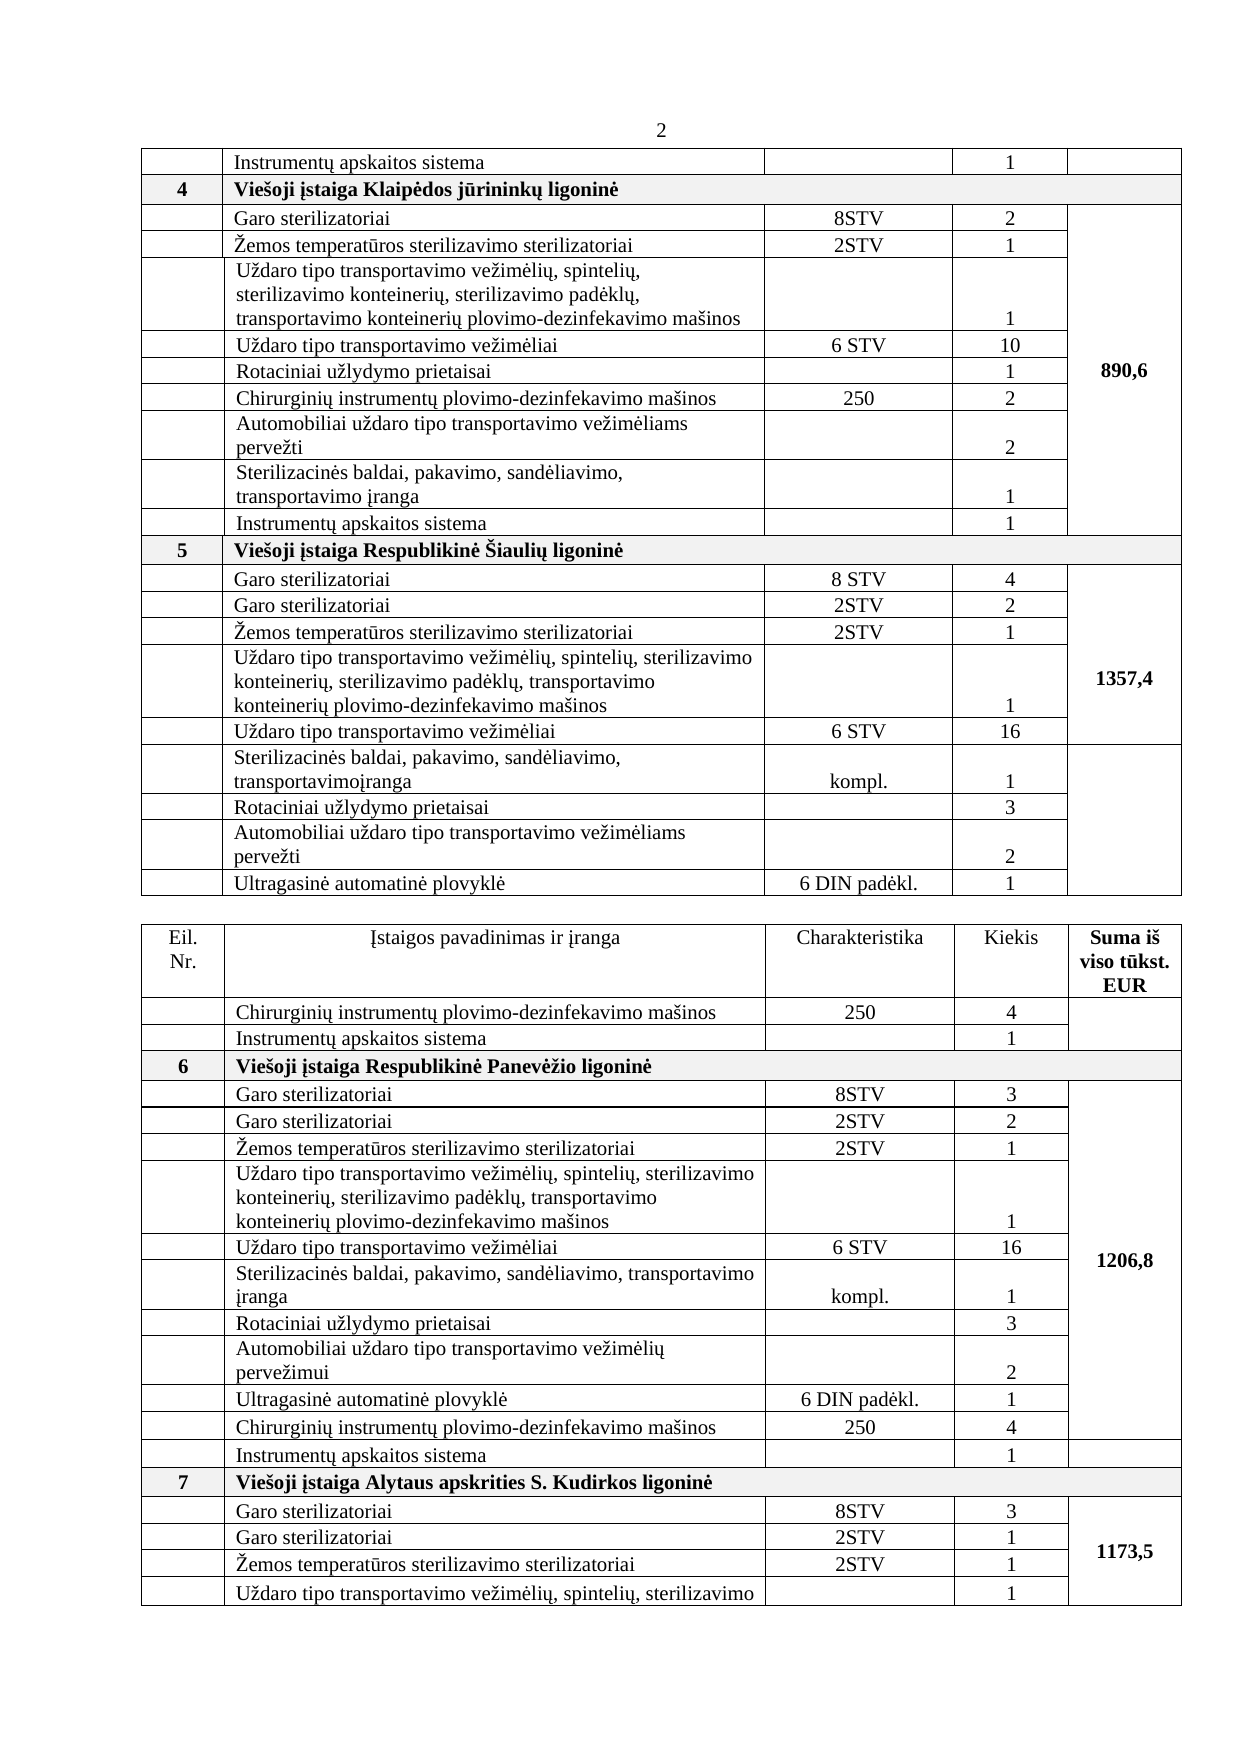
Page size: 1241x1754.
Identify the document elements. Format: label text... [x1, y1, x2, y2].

table_cell 1 [955, 1577, 1068, 1605]
table_cell Žemos temperatūros sterilizavimo sterilizatoriai [225, 1134, 765, 1159]
table_cell 1 [955, 1025, 1068, 1050]
table_cell 1 [955, 1550, 1068, 1576]
table_cell 2STV [766, 1524, 954, 1549]
table_cell 2 [953, 384, 1067, 410]
table_cell [142, 870, 222, 895]
table_cell 1 [953, 258, 1067, 330]
table_cell 2 [955, 1336, 1068, 1384]
table_cell [142, 1385, 224, 1411]
table_cell 1 [953, 645, 1067, 717]
table_cell 1 [953, 358, 1067, 383]
table_cell Automobiliai uždaro tipo transportavimo vežimėlių pervežimui [225, 1336, 765, 1384]
table_cell [1068, 149, 1181, 174]
table_cell [142, 1336, 224, 1384]
table_cell Sterilizacinės baldai, pakavimo, sandėliavimo, transportavimoįranga [223, 745, 764, 793]
table_cell Viešoji įstaiga Alytaus apskrities S. Kudirkos ligoninė [225, 1468, 1181, 1496]
table_cell 250 [766, 998, 954, 1024]
table_cell [765, 358, 952, 383]
table_header Kiekis [955, 925, 1068, 997]
table_cell Garo sterilizatoriai [225, 1497, 765, 1523]
table_cell [765, 794, 952, 819]
table_cell 8STV [765, 205, 952, 230]
table_cell 5 [142, 536, 222, 564]
table_cell 8 STV [765, 565, 952, 591]
table_cell 8STV [766, 1081, 954, 1106]
table_cell 6 STV [765, 331, 952, 357]
table_cell Instrumentų apskaitos sistema [225, 509, 764, 534]
table_cell 1173,5 [1069, 1497, 1181, 1605]
table_cell Chirurginių instrumentų plovimo-dezinfekavimo mašinos [225, 998, 765, 1024]
table_cell [142, 1134, 224, 1159]
table_cell Chirurginių instrumentų plovimo-dezinfekavimo mašinos [225, 1412, 765, 1439]
table_cell Ultragasinė automatinė plovyklė [225, 1385, 765, 1411]
table_cell Žemos temperatūros sterilizavimo sterilizatoriai [223, 231, 764, 257]
table_cell Instrumentų apskaitos sistema [225, 1440, 765, 1467]
table_cell [142, 231, 222, 257]
table_cell 2 [953, 205, 1067, 230]
table_cell [142, 358, 224, 383]
table_cell [142, 718, 222, 743]
table_header Įstaigos pavadinimas ir įranga [225, 925, 765, 997]
table_cell 1 [955, 1385, 1068, 1411]
table_cell [142, 1081, 224, 1106]
table_cell 4 [955, 1412, 1068, 1439]
table_cell [142, 565, 222, 591]
table_cell 6 [142, 1051, 224, 1080]
table_cell [142, 592, 222, 617]
table_cell [142, 149, 222, 174]
table_cell [1068, 745, 1181, 895]
table_cell [142, 1234, 224, 1259]
table_cell 6 STV [766, 1234, 954, 1259]
table_header Suma iš viso tūkst. EUR [1069, 925, 1181, 997]
table_cell [142, 205, 222, 230]
table_cell [142, 1497, 224, 1523]
table_cell 6 DIN padėkl. [766, 1385, 954, 1411]
table_cell [142, 1550, 224, 1576]
table_cell 4 [955, 998, 1068, 1024]
table_cell 250 [765, 384, 952, 410]
table_cell Sterilizacinės baldai, pakavimo, sandėliavimo, transportavimo įranga [225, 1260, 765, 1308]
table_cell [142, 794, 222, 819]
table_cell [142, 1161, 224, 1233]
table_cell 890,6 [1068, 205, 1181, 534]
table_cell Rotaciniai užlydymo prietaisai [223, 794, 764, 819]
table_cell Garo sterilizatoriai [225, 1524, 765, 1549]
table_cell Rotaciniai užlydymo prietaisai [225, 1310, 765, 1335]
table_cell Uždaro tipo transportavimo vežimėlių, spintelių, sterilizavimo konteinerių, sterilizavimo padėklų, transportavimo konteinerių plovimo-dezinfekavimo mašinos [225, 1161, 765, 1233]
table_cell [766, 1161, 954, 1233]
table_cell 6 STV [765, 718, 952, 743]
table_cell 1 [953, 745, 1067, 793]
table_cell 1 [953, 149, 1067, 174]
table_cell Uždaro tipo transportavimo vežimėlių, spintelių, sterilizavimo [225, 1577, 765, 1605]
table_cell Žemos temperatūros sterilizavimo sterilizatoriai [223, 618, 764, 644]
table_cell [142, 1108, 224, 1133]
table_cell Uždaro tipo transportavimo vežimėlių, spintelių, sterilizavimo konteinerių, sterilizavimo padėklų, transportavimo konteinerių plovimo-dezinfekavimo mašinos [223, 645, 764, 717]
table_cell Garo sterilizatoriai [223, 592, 764, 617]
table_cell kompl. [765, 745, 952, 793]
table_cell 8STV [766, 1497, 954, 1523]
table_cell 1 [955, 1134, 1068, 1159]
table_cell [142, 509, 224, 534]
table_cell [142, 1412, 224, 1439]
table_cell Uždaro tipo transportavimo vežimėliai [223, 718, 764, 743]
table_cell Instrumentų apskaitos sistema [225, 1025, 765, 1050]
table_cell [142, 258, 224, 330]
table_cell 2 [953, 411, 1067, 459]
table_cell 3 [955, 1310, 1068, 1335]
table_cell Sterilizacinės baldai, pakavimo, sandėliavimo, transportavimo įranga [225, 460, 764, 508]
table_cell [142, 411, 224, 459]
table_cell Ultragasinė automatinė plovyklė [223, 870, 764, 895]
table_cell 1 [955, 1524, 1068, 1549]
table_cell Instrumentų apskaitos sistema [223, 149, 764, 174]
table_cell Rotaciniai užlydymo prietaisai [225, 358, 764, 383]
table_cell [765, 258, 952, 330]
table_cell [765, 411, 952, 459]
table_cell 1206,8 [1069, 1081, 1181, 1439]
table_cell Garo sterilizatoriai [225, 1108, 765, 1133]
table_cell Chirurginių instrumentų plovimo-dezinfekavimo mašinos [225, 384, 764, 410]
table_cell 3 [955, 1497, 1068, 1523]
table_cell [765, 645, 952, 717]
table_cell 1 [955, 1161, 1068, 1233]
table_cell [142, 1310, 224, 1335]
table_header Charakteristika [766, 925, 954, 997]
table_cell 2STV [766, 1108, 954, 1133]
table_cell 1 [953, 618, 1067, 644]
table_cell 1 [953, 509, 1067, 534]
table_cell [766, 1310, 954, 1335]
table_cell [765, 460, 952, 508]
table_cell 1 [955, 1440, 1068, 1467]
table_cell Uždaro tipo transportavimo vežimėliai [225, 1234, 765, 1259]
table_cell 16 [955, 1234, 1068, 1259]
table_cell [142, 745, 222, 793]
table_cell 1 [953, 460, 1067, 508]
table_cell Uždaro tipo transportavimo vežimėliai [225, 331, 764, 357]
table_cell 2STV [766, 1134, 954, 1159]
table_cell 2STV [765, 618, 952, 644]
table_cell [765, 149, 952, 174]
table_cell [766, 1577, 954, 1605]
table_cell Garo sterilizatoriai [223, 205, 764, 230]
table_cell [765, 820, 952, 868]
table_cell [142, 1440, 224, 1467]
table_cell 2STV [765, 592, 952, 617]
table_cell 2STV [766, 1550, 954, 1576]
table_cell 4 [142, 175, 222, 204]
table_cell Viešoji įstaiga Respublikinė Panevėžio ligoninė [225, 1051, 1181, 1080]
table_cell [142, 1577, 224, 1605]
table_cell 16 [953, 718, 1067, 743]
table_cell [142, 618, 222, 644]
table_cell Viešoji įstaiga Respublikinė Šiaulių ligoninė [223, 536, 1181, 564]
table_cell Žemos temperatūros sterilizavimo sterilizatoriai [225, 1550, 765, 1576]
table_cell Uždaro tipo transportavimo vežimėlių, spintelių, sterilizavimo konteinerių, sterilizavimo padėklų, transportavimo konteinerių plovimo-dezinfekavimo mašinos [225, 258, 764, 330]
table_cell Viešoji įstaiga Klaipėdos jūrininkų ligoninė [223, 175, 1181, 204]
table_cell [766, 1440, 954, 1467]
table_cell [142, 331, 224, 357]
table_cell kompl. [766, 1260, 954, 1308]
table_cell Automobiliai uždaro tipo transportavimo vežimėliams pervežti [225, 411, 764, 459]
table_cell 2 [953, 592, 1067, 617]
table_cell 10 [953, 331, 1067, 357]
table_cell [142, 1524, 224, 1549]
table_cell 3 [953, 794, 1067, 819]
table_cell [142, 645, 222, 717]
table_cell [142, 1260, 224, 1308]
table_cell [142, 1025, 224, 1050]
table_cell [1069, 1440, 1181, 1467]
table_cell 2 [955, 1108, 1068, 1133]
table_cell [766, 1025, 954, 1050]
table_cell [142, 460, 224, 508]
table_cell 1 [955, 1260, 1068, 1308]
table_cell 250 [766, 1412, 954, 1439]
table_cell 1357,4 [1068, 565, 1181, 743]
table_cell Automobiliai uždaro tipo transportavimo vežimėliams pervežti [223, 820, 764, 868]
table_cell [765, 509, 952, 534]
table_header Eil. Nr. [142, 925, 224, 997]
table_cell Garo sterilizatoriai [225, 1081, 765, 1106]
table_cell [766, 1336, 954, 1384]
table_cell [1069, 998, 1181, 1050]
table_cell Garo sterilizatoriai [223, 565, 764, 591]
table_cell 1 [953, 231, 1067, 257]
table_cell 2STV [765, 231, 952, 257]
table_cell 7 [142, 1468, 224, 1496]
table_cell 6 DIN padėkl. [765, 870, 952, 895]
table_cell [142, 998, 224, 1024]
table_cell [142, 384, 224, 410]
table_cell [142, 820, 222, 868]
table_cell 2 [953, 820, 1067, 868]
table_cell 1 [953, 870, 1067, 895]
table_cell 3 [955, 1081, 1068, 1106]
table_cell 4 [953, 565, 1067, 591]
